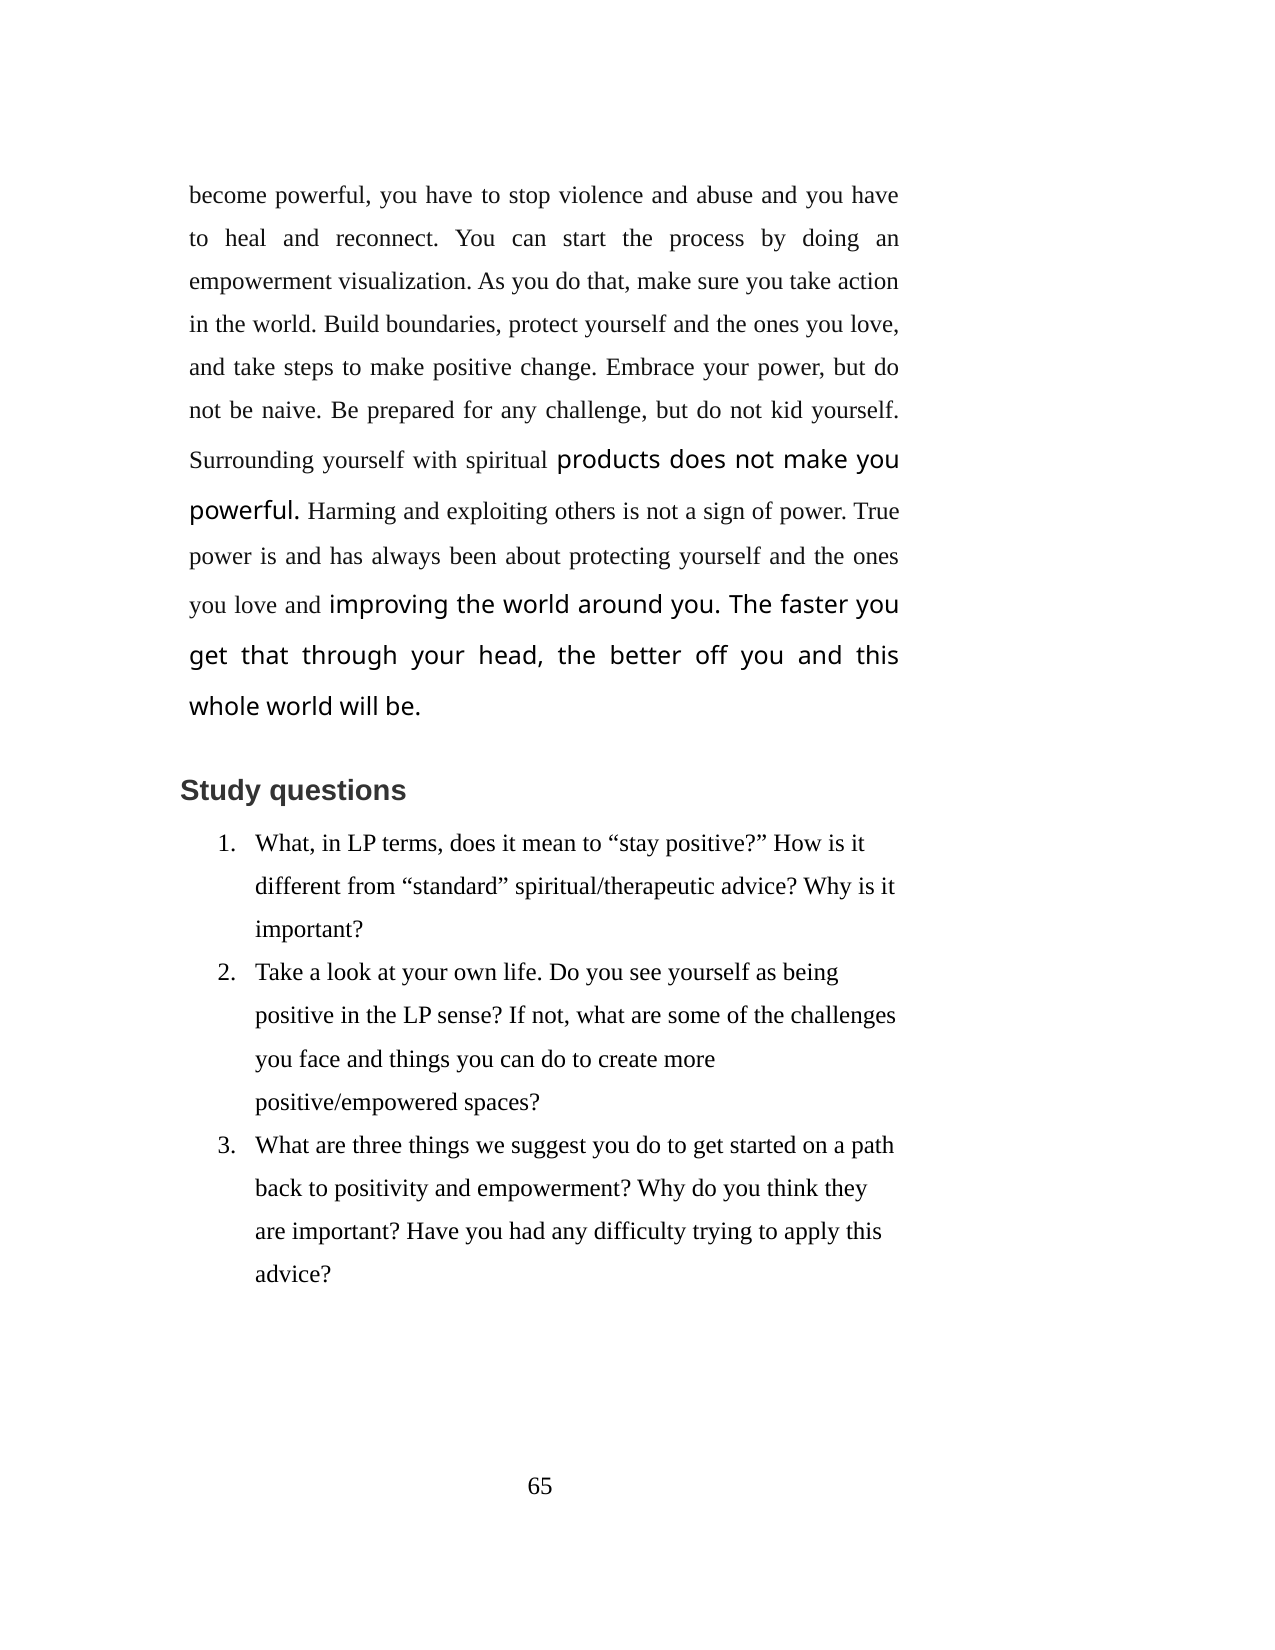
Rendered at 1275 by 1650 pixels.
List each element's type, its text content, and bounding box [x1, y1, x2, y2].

text become powerful, you have to stop violence and abuse and you have to heal and reconnect. You can start the process by doing an empowerment visualization. As you do that, make sure you take action in the world. Build boundaries, protect yourself and the ones you love, and take steps to make positive change. Embrace your power, but do not be naive. Be prepared for any challenge, but do not kid yourself. Surrounding yourself with spiritual products does not make you powerful. Harming and exploiting others is not a sign of power. True power is and has always been about protecting yourself and the ones you love and improving the world around you. The faster you get that through your head, the better off you and this whole world will be. [189, 180, 900, 723]
list Take a look at your own life. Do you see yourself as being positive in the LP sense? If not, what are some of the challenges you face and things you can do to create more positive/empowered spaces? [217, 957, 900, 1116]
subtitle Study questions [180, 773, 900, 806]
list What are three things we suggest you do to get started on a path back to positivity and empowerment? Why do you think they are important? Have you had any difficulty trying to apply this advice? [217, 1130, 900, 1288]
list What, in LP terms, does it mean to “stay positive?” How is it different from “standard” spiritual/therapeutic advice? Why is it important? [217, 828, 900, 943]
